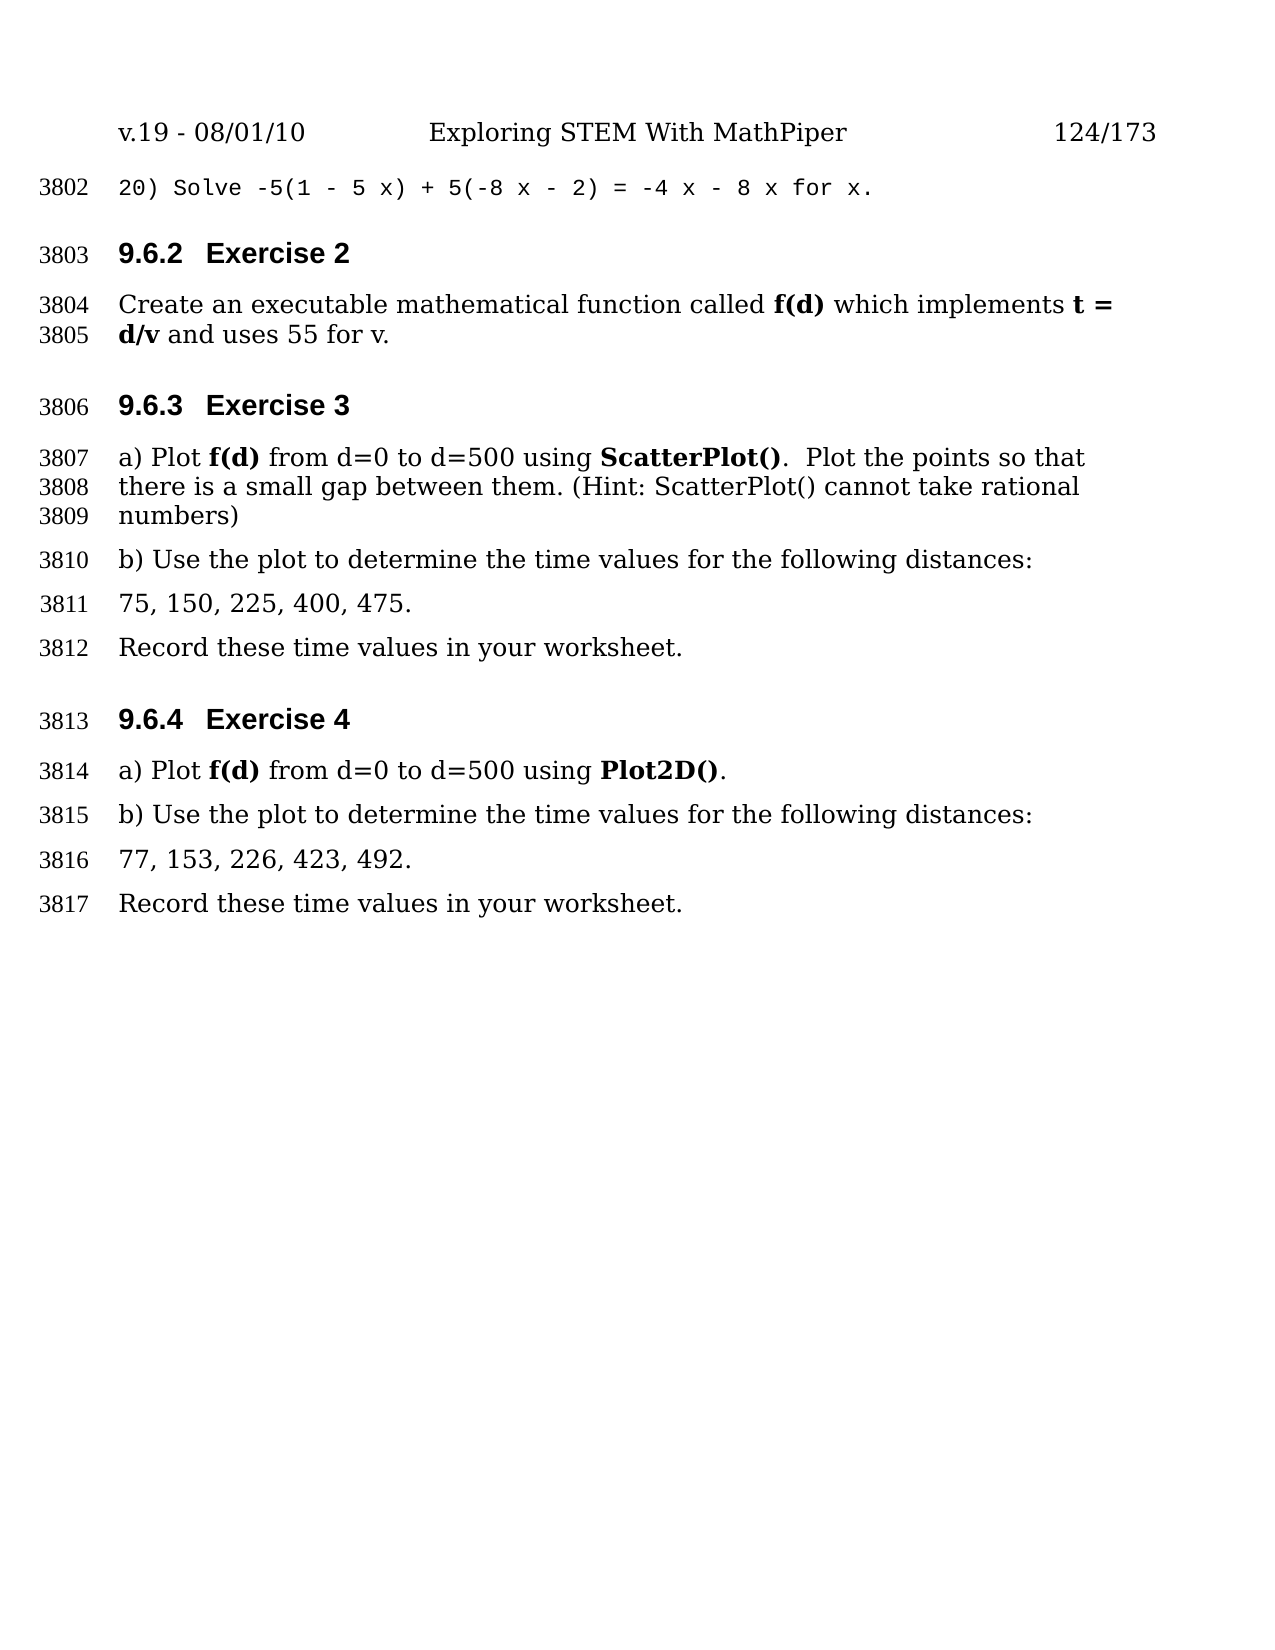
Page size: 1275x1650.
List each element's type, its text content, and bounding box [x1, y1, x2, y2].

subtitle Exercise 4 [118, 702, 1157, 735]
text 20) Solve -5(1 - 5 x) + 5(-8 x - 2) = -4 x - 8 x for x. [118, 177, 1157, 203]
text a) Plot f(d) from d=0 to d=500 using ScatterPlot(). Plot the points so that there is a small gap between them. (Hint: ScatterPlot() cannot take rational numbers) [118, 442, 1157, 530]
text b) Use the plot to determine the time values for the following distances: [118, 801, 1157, 830]
text Create an executable mathematical function called f(d) which implements t = d/v and uses 55 for v. [118, 290, 1157, 349]
text Record these time values in your worksheet. [118, 633, 1157, 663]
text a) Plot f(d) from d=0 to d=500 using Plot2D(). [118, 756, 1157, 786]
text b) Use the plot to determine the time values for the following distances: [118, 545, 1157, 574]
text 75, 150, 225, 400, 475. [118, 589, 1157, 618]
subtitle Exercise 2 [118, 236, 1157, 269]
text Record these time values in your worksheet. [118, 889, 1157, 918]
text 77, 153, 226, 423, 492. [118, 845, 1157, 874]
subtitle Exercise 3 [118, 388, 1157, 422]
